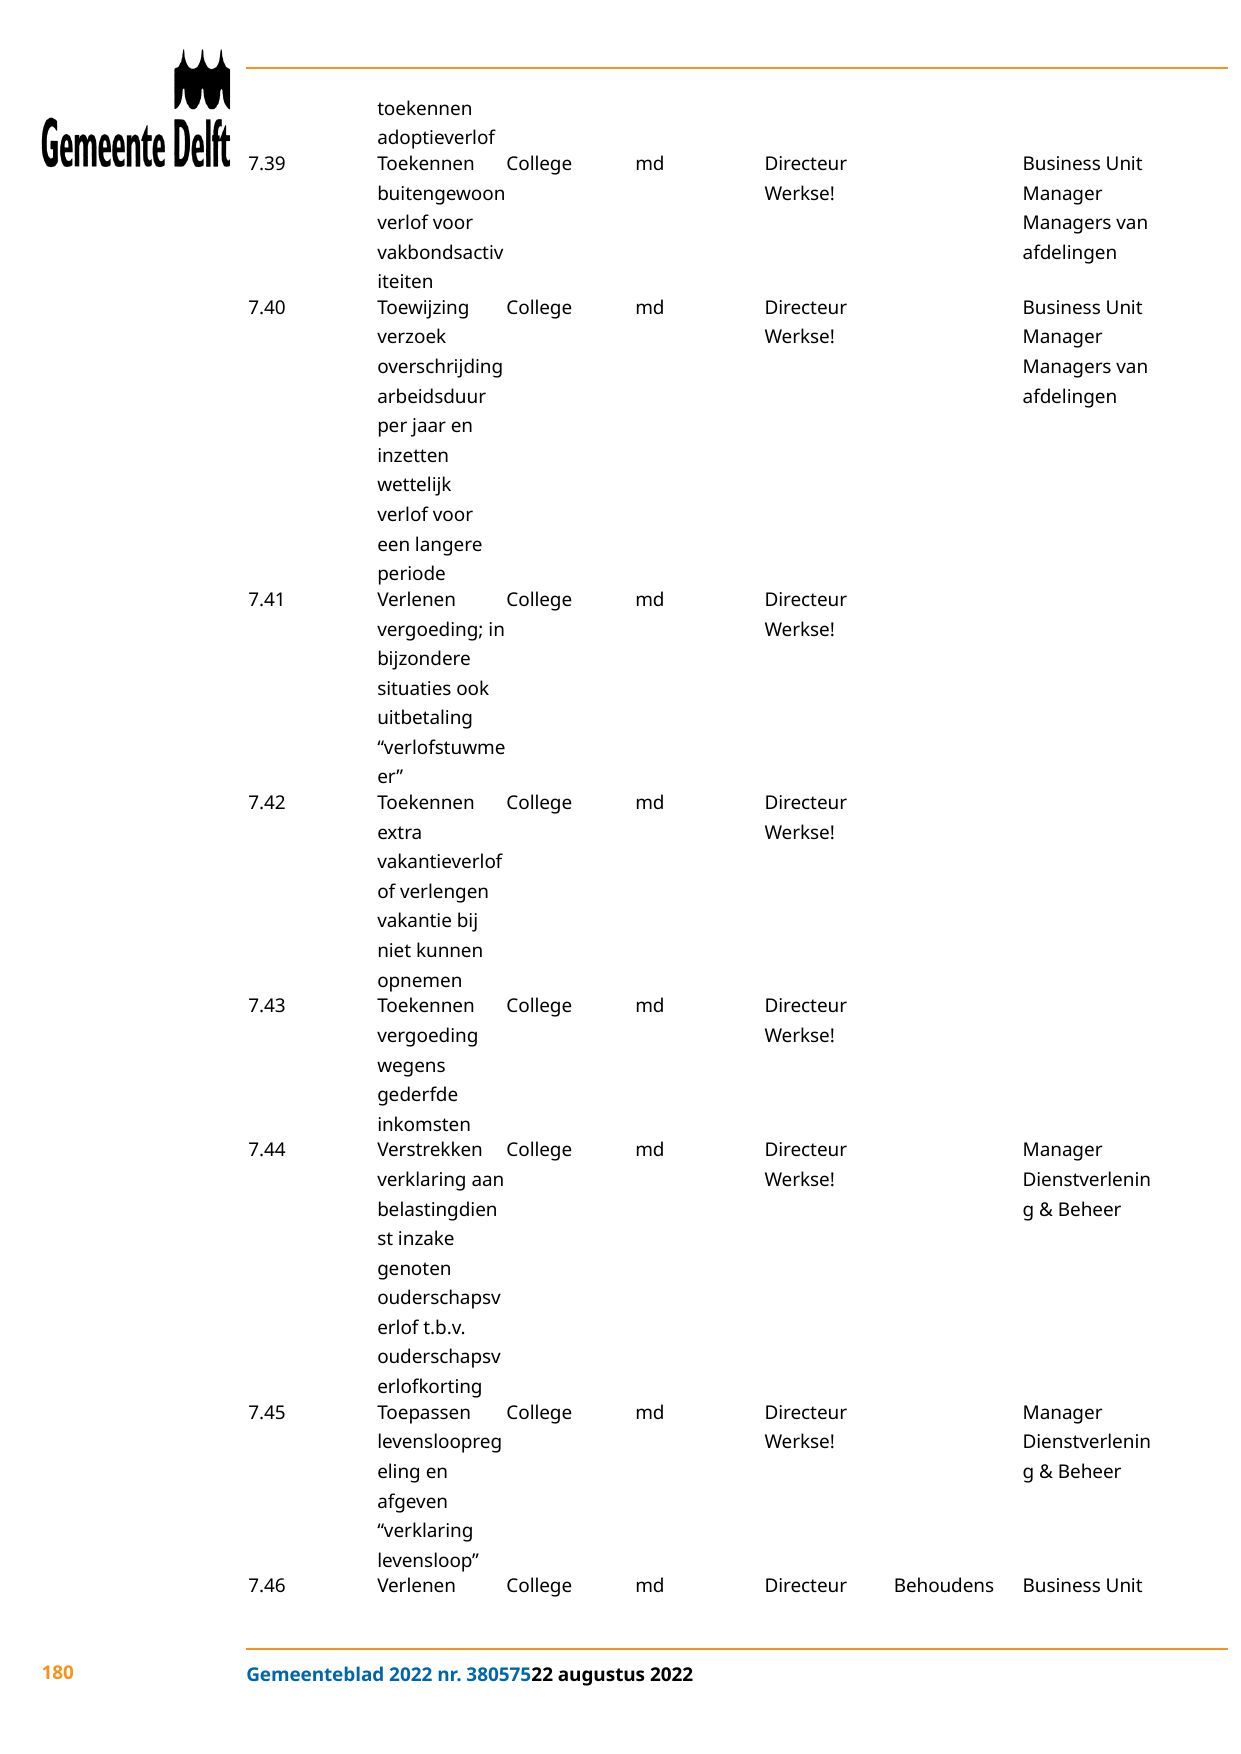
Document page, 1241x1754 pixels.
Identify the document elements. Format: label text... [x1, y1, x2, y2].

table_cell md [635, 993, 764, 1137]
table_cell Verstrekken verklaring aan belastingdienst inzake genoten ouderschapsverlof t.b.v. ouderschapsverlofkorting [377, 1137, 506, 1399]
table_cell [894, 95, 1022, 150]
table_cell 7.39 [248, 150, 377, 294]
table_cell College [506, 1573, 635, 1598]
table_cell College [506, 993, 635, 1137]
table_cell 7.43 [248, 993, 377, 1137]
table_cell Directeur Werkse! [764, 586, 893, 789]
table_cell Directeur Werkse! [764, 789, 893, 993]
table_cell Business Unit Manager Managers van afdelingen [1023, 294, 1152, 586]
table_cell College [506, 150, 635, 294]
table_cell 7.41 [248, 586, 377, 789]
table_cell md [635, 1399, 764, 1573]
picture [41, 47, 231, 172]
table_cell Toewijzing verzoek overschrijding arbeidsduur per jaar en inzetten wettelijk verlof voor een langere periode [377, 294, 506, 586]
table_cell [894, 150, 1022, 294]
table_cell Directeur Werkse! [764, 294, 893, 586]
table_cell College [506, 294, 635, 586]
table_cell [248, 95, 377, 150]
table_cell [506, 95, 635, 150]
table_cell Verlenen vergoeding; in bijzondere situaties ook uitbetaling “verlofstuwmeer” [377, 586, 506, 789]
table_cell [894, 1137, 1022, 1399]
table_cell md [635, 1137, 764, 1399]
table_cell Directeur Werkse! [764, 993, 893, 1137]
table_cell Behoudens [894, 1573, 1022, 1598]
table_cell Verlenen [377, 1573, 506, 1598]
table_cell [1023, 789, 1152, 993]
table_cell [894, 993, 1022, 1137]
table_cell [894, 789, 1022, 993]
table_cell 7.46 [248, 1573, 377, 1598]
table_cell [1023, 993, 1152, 1137]
table_cell 7.45 [248, 1399, 377, 1573]
table_cell Business Unit [1023, 1573, 1152, 1598]
table_cell md [635, 1573, 764, 1598]
table_cell Manager Dienstverlening & Beheer [1023, 1137, 1152, 1399]
table_cell [1023, 95, 1152, 150]
table_cell [1023, 586, 1152, 789]
table_cell Directeur Werkse! [764, 1137, 893, 1399]
table_cell md [635, 150, 764, 294]
table_cell College [506, 586, 635, 789]
table_cell Directeur Werkse! [764, 150, 893, 294]
table_cell College [506, 1399, 635, 1573]
table_cell Toepassen levensloopregeling en afgeven “verklaring levensloop” [377, 1399, 506, 1573]
table_cell [635, 95, 764, 150]
table_cell md [635, 294, 764, 586]
table_cell [894, 1399, 1022, 1573]
table_cell Manager Dienstverlening & Beheer [1023, 1399, 1152, 1573]
table_cell [764, 95, 893, 150]
table_cell 7.42 [248, 789, 377, 993]
table_cell md [635, 789, 764, 993]
table_cell College [506, 1137, 635, 1399]
table_cell [894, 294, 1022, 586]
table_cell 7.44 [248, 1137, 377, 1399]
table_cell [894, 586, 1022, 789]
table_cell Directeur Werkse! [764, 1399, 893, 1573]
table_cell md [635, 586, 764, 789]
table_cell Business Unit Manager Managers van afdelingen [1023, 150, 1152, 294]
table_cell Toekennen buitengewoon verlof voor vakbondsactiviteiten [377, 150, 506, 294]
table_cell Toekennen vergoeding wegens gederfde inkomsten [377, 993, 506, 1137]
table_cell Directeur [764, 1573, 893, 1598]
table_cell 7.40 [248, 294, 377, 586]
table_cell Toekennen extra vakantieverlof of verlengen vakantie bij niet kunnen opnemen [377, 789, 506, 993]
table_cell toekennen adoptieverlof [377, 95, 506, 150]
table_cell College [506, 789, 635, 993]
